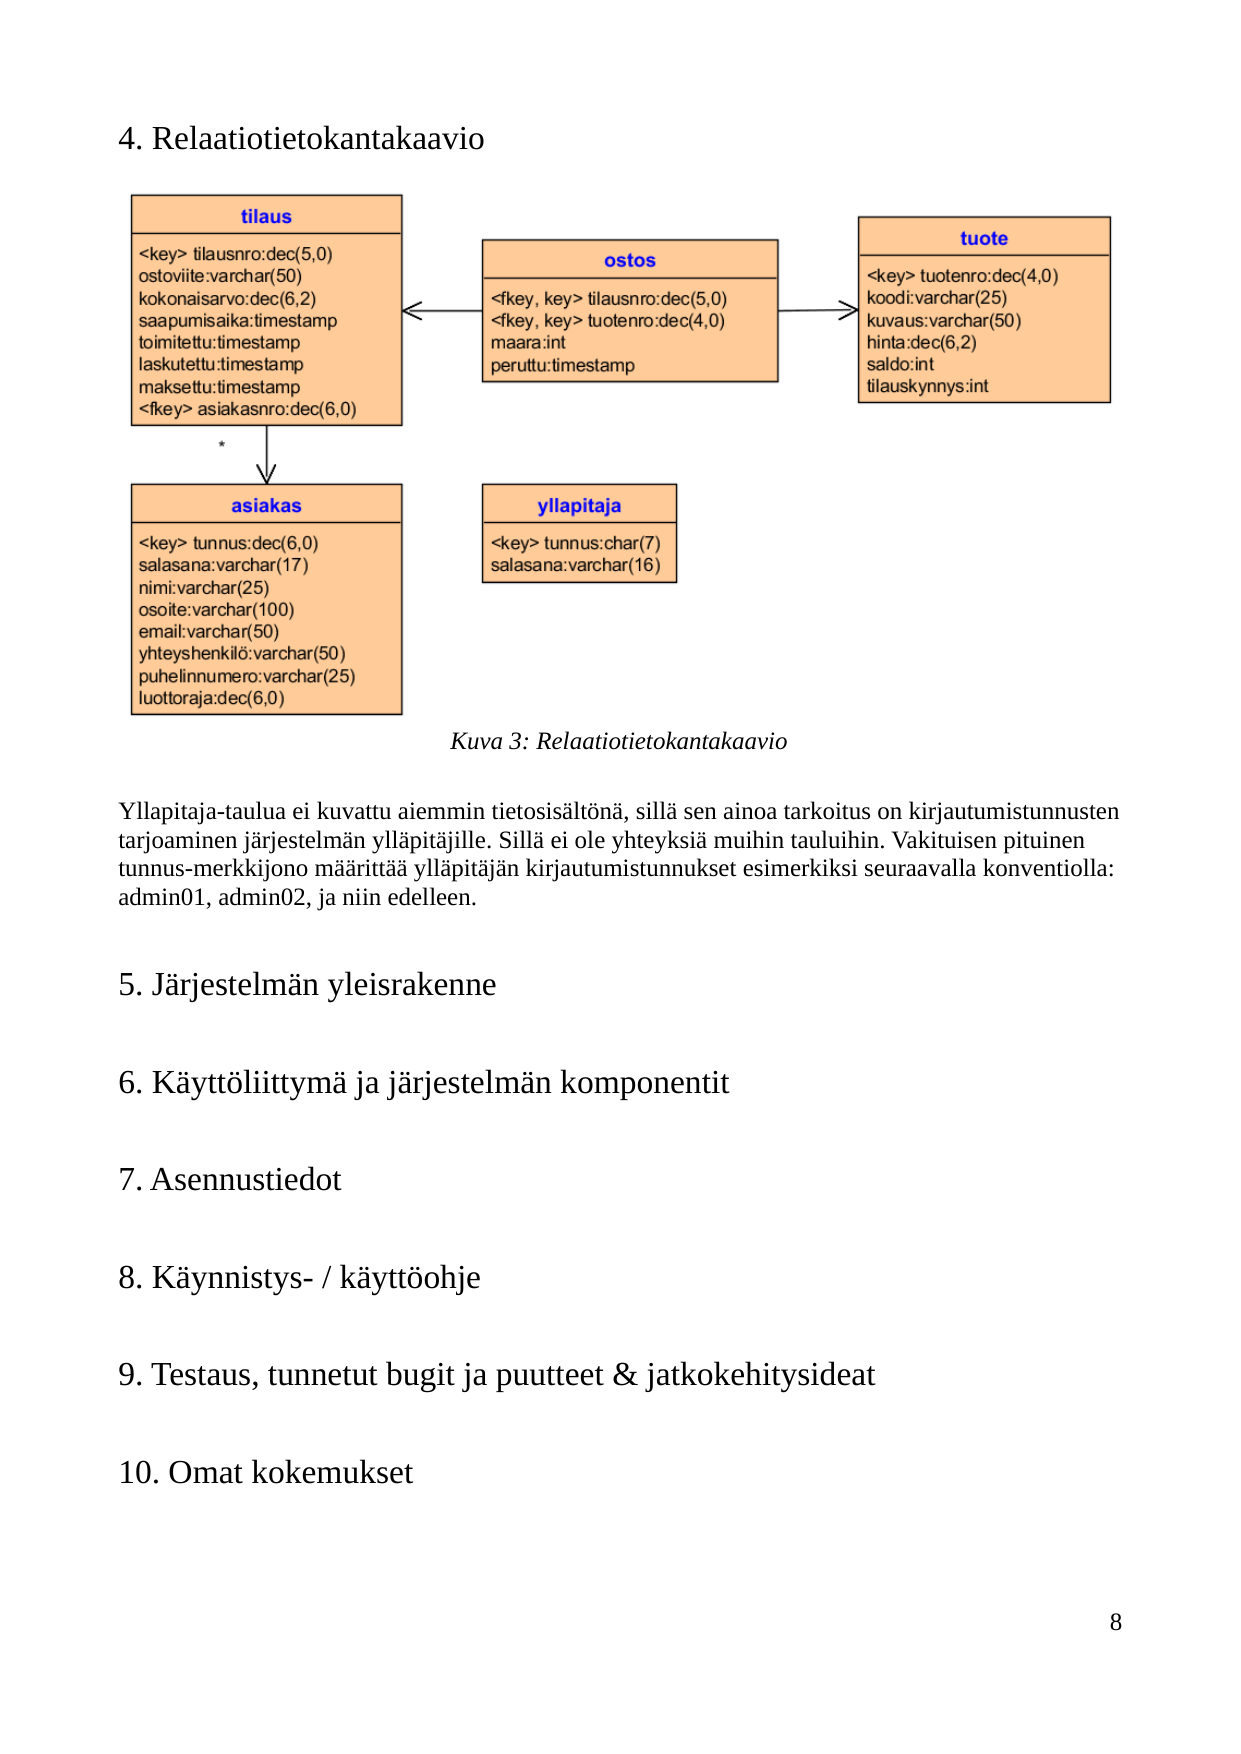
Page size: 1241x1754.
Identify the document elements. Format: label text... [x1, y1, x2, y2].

subtitle 10. Omat kokemukset [118, 1452, 1122, 1491]
subtitle 4. Relaatiotietokantakaavio [118, 118, 1122, 157]
text Kuva 3: Relaatiotietokantakaavio [118, 726, 1122, 755]
subtitle 6. Käyttöliittymä ja järjestelmän komponentit [118, 1062, 1122, 1101]
subtitle 9. Testaus, tunnetut bugit ja puutteet & jatkokehitysideat [118, 1354, 1122, 1393]
text Yllapitaja-taulua ei kuvattu aiemmin tietosisältönä, sillä sen ainoa tarkoitus on kirjautumistunnusten tarjoaminen järjestelmän ylläpitäjille. Sillä ei ole yhteyksiä muihin tauluihin. Vakituisen pituinen tunnus-merkkijono määrittää ylläpitäjän kirjautumistunnukset esimerkiksi seuraavalla konventiolla: admin01, admin02, ja niin edelleen. [118, 796, 1122, 911]
subtitle 8. Käynnistys- / käyttöohje [118, 1257, 1122, 1296]
picture [118, 187, 1123, 726]
subtitle 5. Järjestelmän yleisrakenne [118, 964, 1122, 1003]
subtitle 7. Asennustiedot [118, 1159, 1122, 1198]
